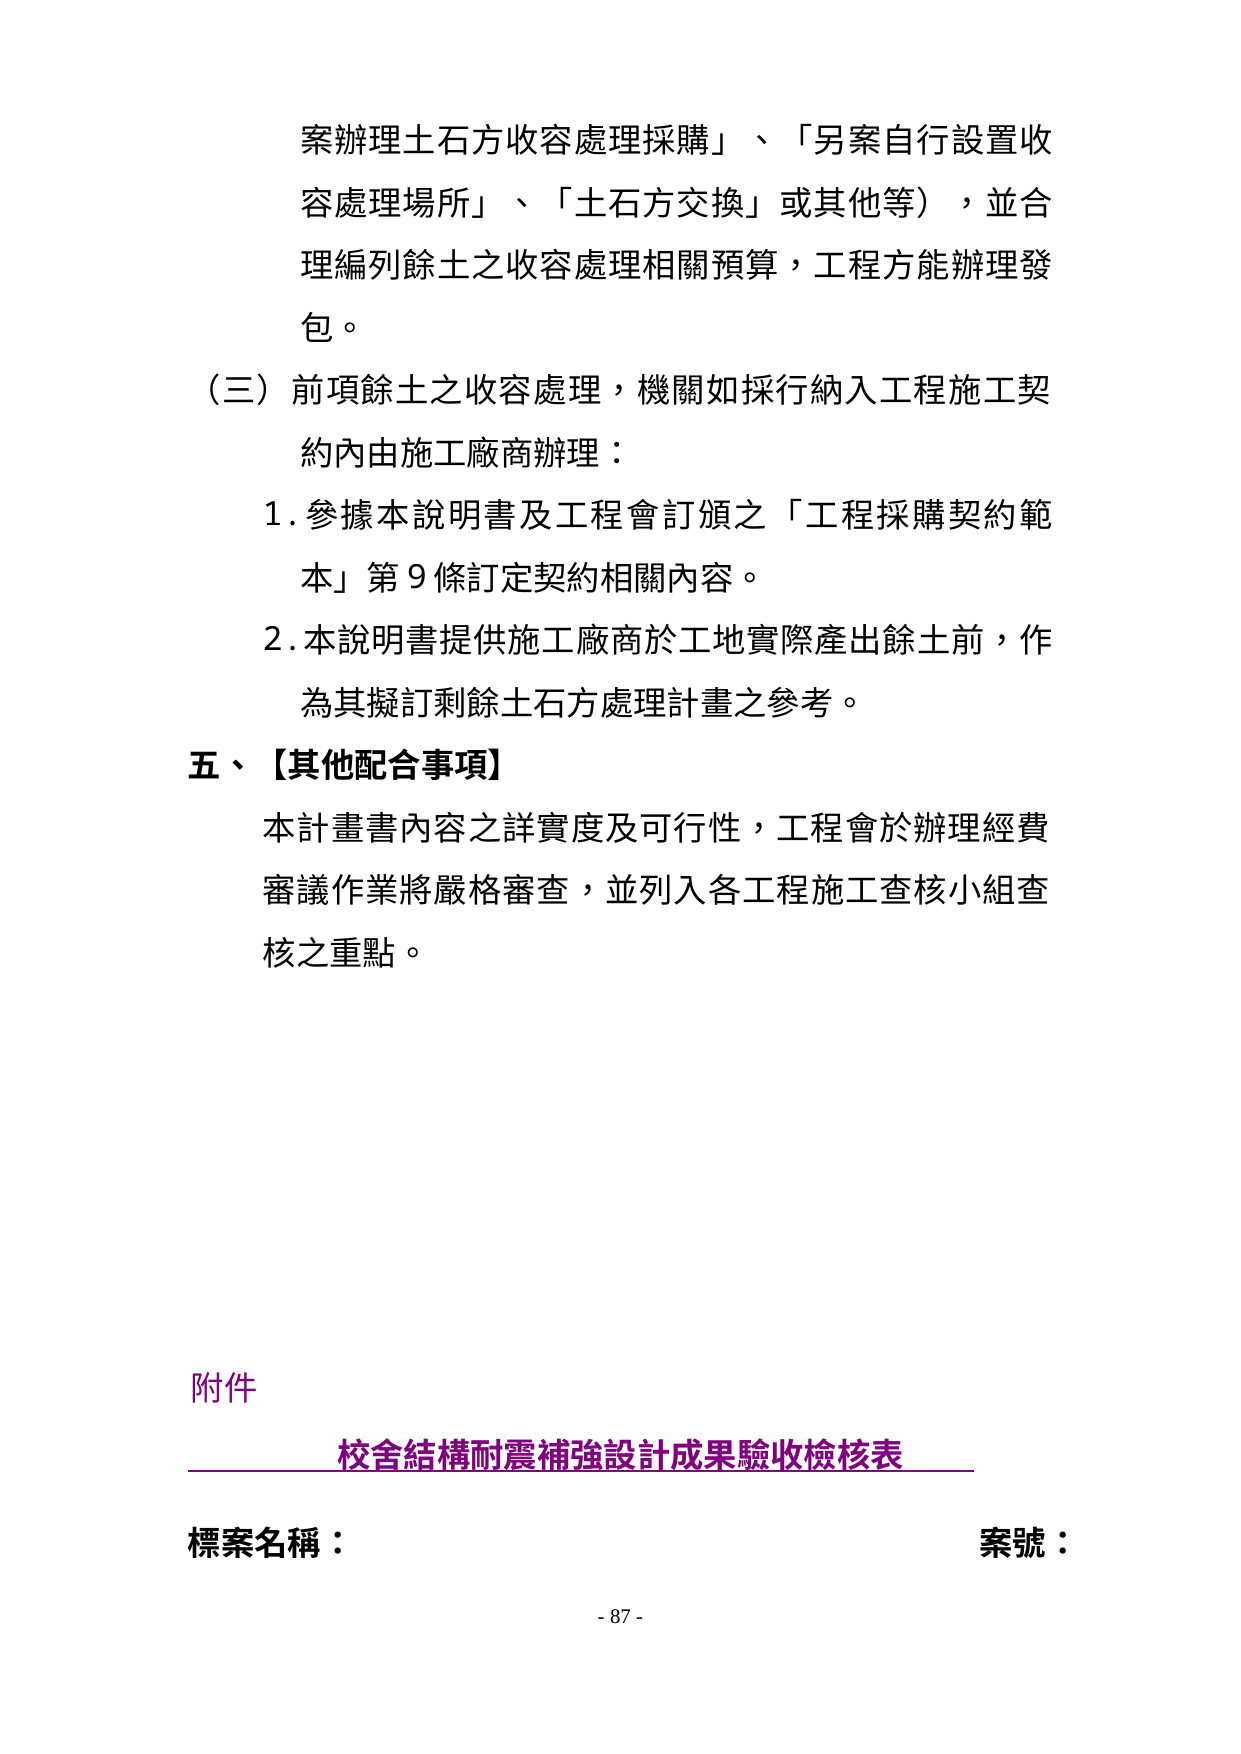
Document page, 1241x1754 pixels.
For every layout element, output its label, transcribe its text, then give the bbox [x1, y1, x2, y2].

text 案辦理土石方收容處理採購」、「另案自行設置收容處理場所」、「土石方交換」或其他等），並合理編列餘土之收容處理相關預算，工程方能辦理發包。 [187, 96, 1053, 346]
text [176, 1355, 319, 1418]
text 2.本說明書提供施工廠商於工地實際產出餘土前，作為其擬訂剩餘土石方處理計畫之參考。 [262, 596, 1053, 721]
text （三）前項餘土之收容處理，機關如採行納入工程施工契約內由施工廠商辦理： [187, 346, 1053, 471]
text 本計畫書內容之詳實度及可行性，工程會於辦理經費審議作業將嚴格審查，並列入各工程施工查核小組查核之重點。 [262, 784, 1050, 971]
text 附件 [191, 1362, 304, 1410]
text 1.參據本說明書及工程會訂頒之「工程採購契約範本」第9條訂定契約相關內容。 [262, 471, 1053, 596]
text 五、【其他配合事項】 [187, 721, 1053, 784]
text 校舍結構耐震補強設計成果驗收檢核表 [187, 1427, 1053, 1477]
text 標案名稱： 案號： [187, 1515, 1053, 1565]
